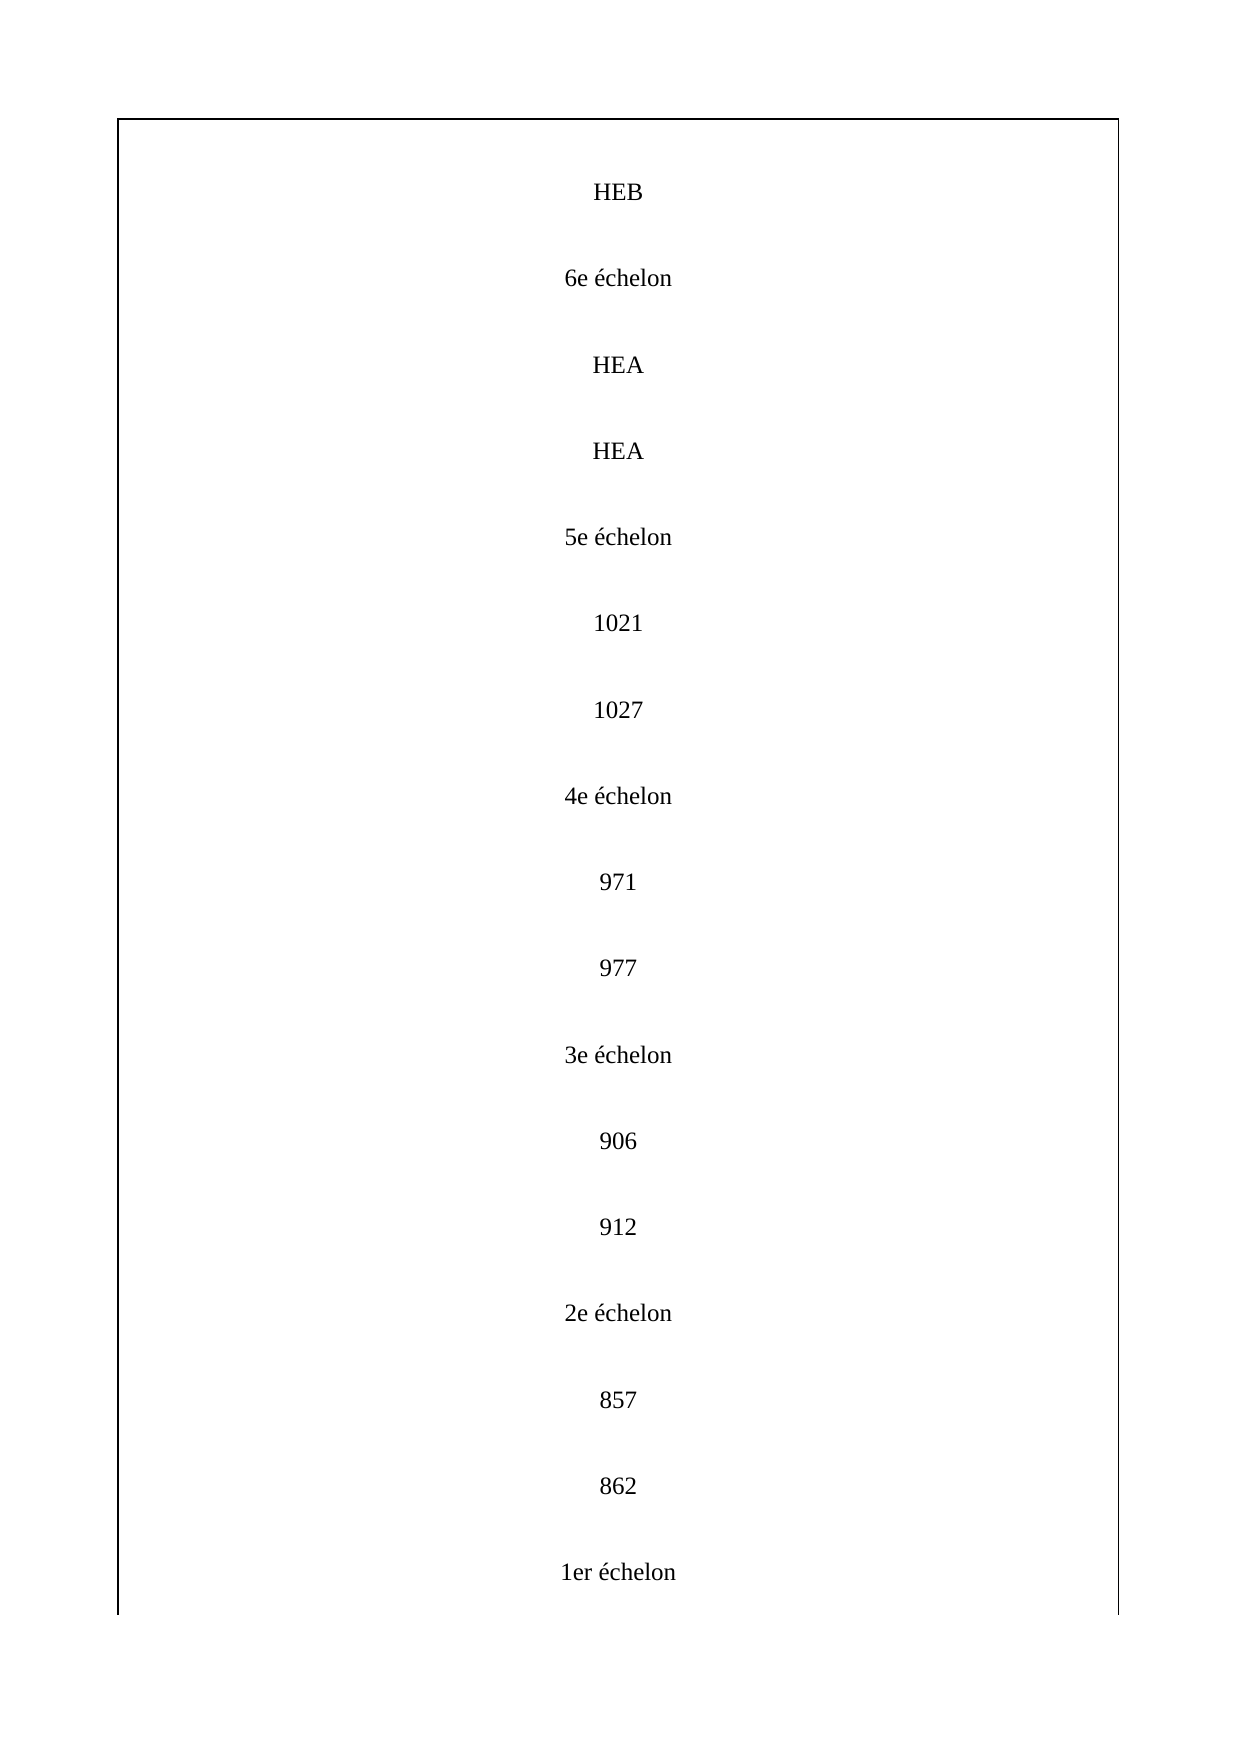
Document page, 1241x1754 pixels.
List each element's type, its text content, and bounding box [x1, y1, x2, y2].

table_header HEB 6e échelon HEA HEA 5e échelon 1021 1027 4e échelon 971 977 3e échelon 906 912 2e échelon 857 862 1er échelon [119, 120, 1118, 1615]
